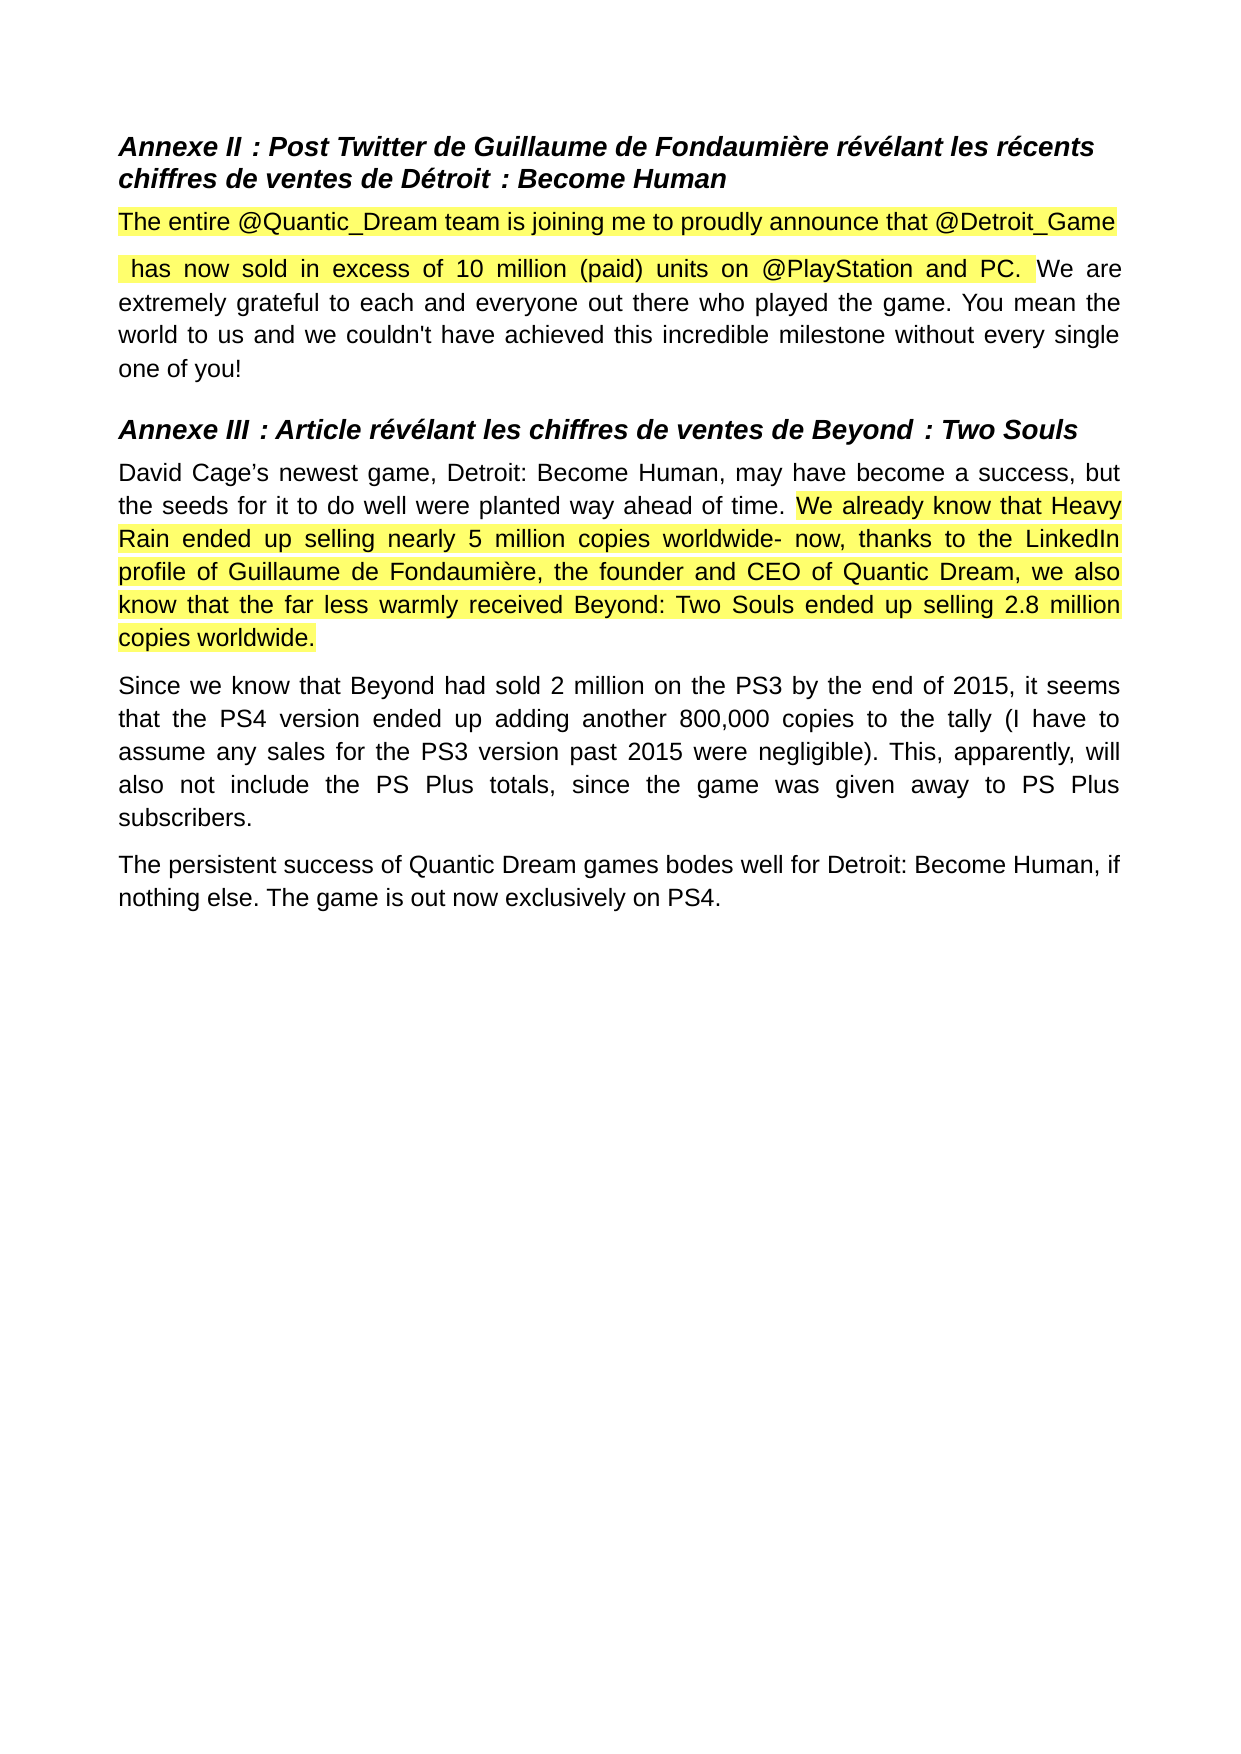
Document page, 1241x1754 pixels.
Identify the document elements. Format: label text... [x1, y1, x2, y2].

text has now sold in excess of 10 million (paid) units on @PlayStation and PC. We are extremely grateful to each and everyone out there who played the game. You mean the world to us and we couldn't have achieved this incredible milestone without every single one of you! [118, 254, 1122, 382]
subtitle Annexe III : Article révélant les chiffres de ventes de Beyond : Two Souls [118, 414, 1122, 446]
subtitle Annexe II : Post Twitter de Guillaume de Fondaumière révélant les récents chiffres de ventes de Détroit : Become Human [118, 131, 1122, 194]
text David Cage’s newest game, Detroit: Become Human, may have become a success, but the seeds for it to do well were planted way ahead of time. We already know that Heavy Rain ended up selling nearly 5 million copies worldwide- now, thanks to the LinkedIn profile of Guillaume de Fondaumière, the founder and CEO of Quantic Dream, we also know that the far less warmly received Beyond: Two Souls ended up selling 2.8 million copies worldwide. [118, 458, 1122, 652]
text The persistent success of Quantic Dream games bodes well for Detroit: Become Human, if nothing else. The game is out now exclusively on PS4. [118, 850, 1122, 912]
text Since we know that Beyond had sold 2 million on the PS3 by the end of 2015, it seems that the PS4 version ended up adding another 800,000 copies to the tally (I have to assume any sales for the PS3 version past 2015 were negligible). This, apparently, will also not include the PS Plus totals, since the game was given away to PS Plus subscribers. [118, 671, 1122, 832]
text The entire @Quantic_Dream team is joining me to proudly announce that @Detroit_Game [118, 207, 1122, 236]
